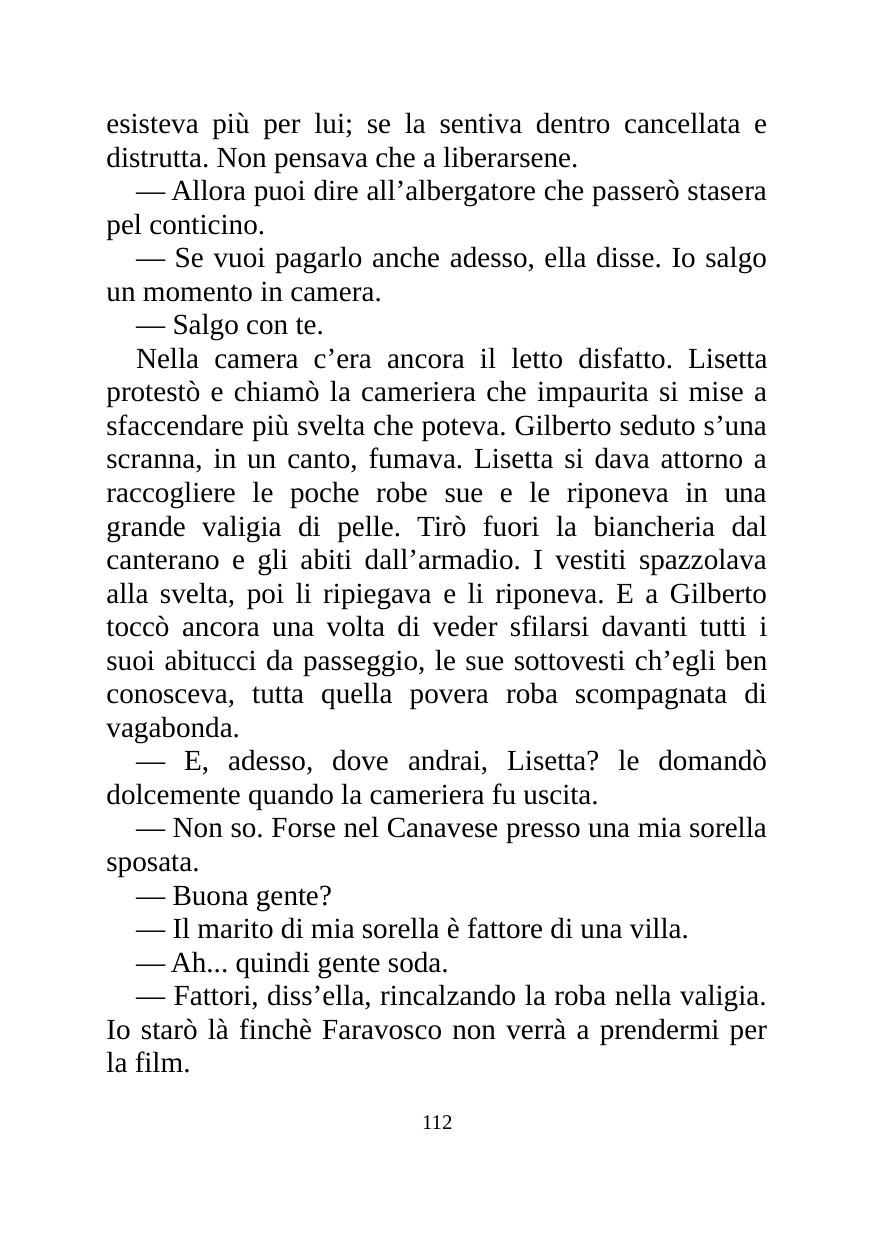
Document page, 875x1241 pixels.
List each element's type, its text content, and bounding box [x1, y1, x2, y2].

text — Buona gente? [106, 878, 768, 911]
text — Salgo con te. [106, 307, 768, 341]
text — Il marito di mia sorella è fattore di una villa. [106, 911, 768, 945]
text — Ah... quindi gente soda. [106, 945, 768, 978]
text esisteva più per lui; se la sentiva dentro cancellata e distrutta. Non pensava che a liberarsene. [106, 106, 768, 173]
text — Non so. Forse nel Canavese presso una mia sorella sposata. [106, 811, 768, 878]
text — Fattori, diss’ella, rincalzando la roba nella valigia. Io starò là finchè Faravosco non verrà a prendermi per la film. [106, 978, 768, 1079]
text Nella camera c’era ancora il letto disfatto. Lisetta protestò e chiamò la cameriera che impaurita si mise a sfaccendare più svelta che poteva. Gilberto seduto s’una scranna, in un canto, fumava. Lisetta si dava attorno a raccogliere le poche robe sue e le riponeva in una grande valigia di pelle. Tirò fuori la biancheria dal canterano e gli abiti dall’armadio. I vestiti spazzolava alla svelta, poi li ripiegava e li riponeva. E a Gilberto toccò ancora una volta di veder sfilarsi davanti tutti i suoi abitucci da passeggio, le sue sottovesti ch’egli ben conosceva, tutta quella povera roba scompagnata di vagabonda. [106, 341, 768, 743]
text — Allora puoi dire all’albergatore che passerò stasera pel conticino. [106, 173, 768, 240]
text — Se vuoi pagarlo anche adesso, ella disse. Io salgo un momento in camera. [106, 240, 768, 307]
text — E, adesso, dove andrai, Lisetta? le domandò dolcemente quando la cameriera fu uscita. [106, 743, 768, 811]
